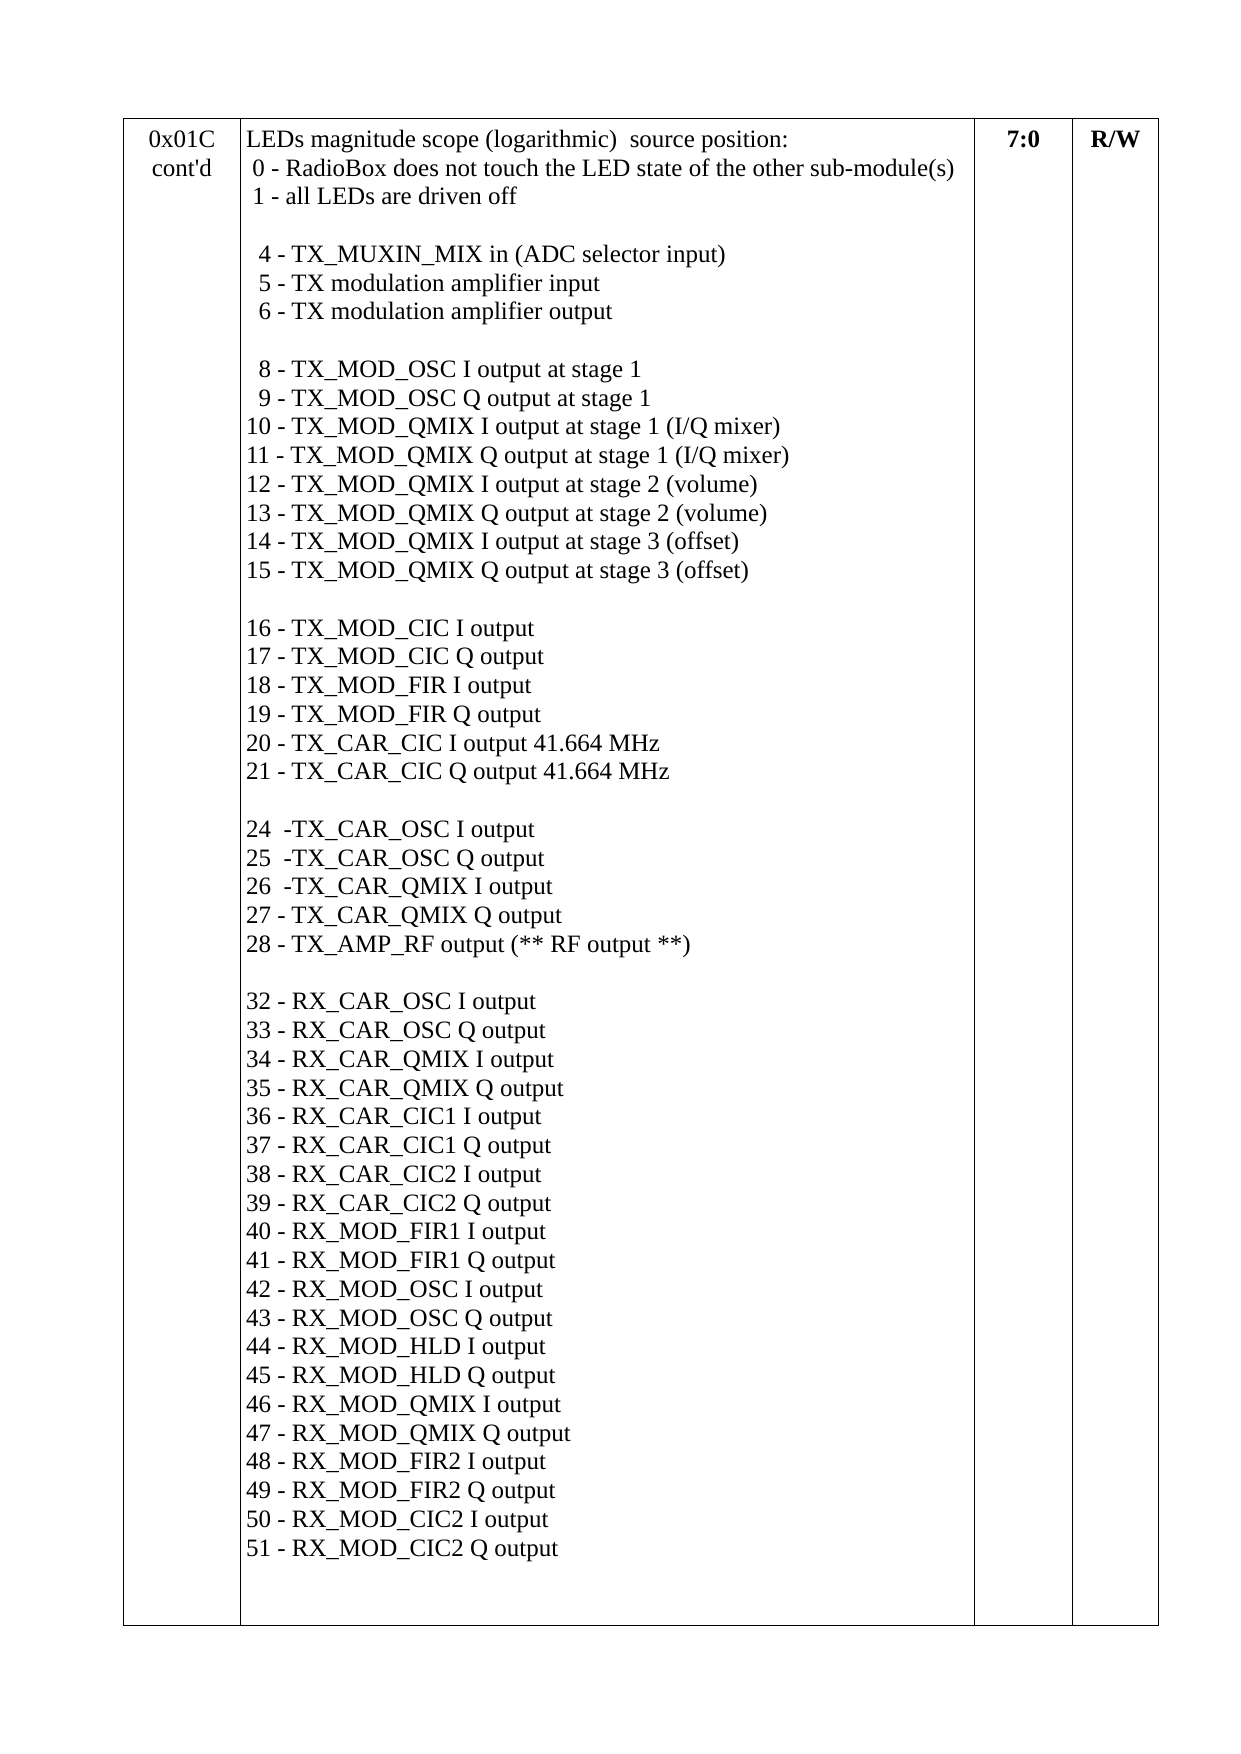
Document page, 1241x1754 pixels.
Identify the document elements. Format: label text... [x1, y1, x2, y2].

table_cell 0x01C cont'd [124, 119, 240, 1625]
table_cell 7:0 [975, 119, 1072, 1625]
table_cell R/W [1073, 119, 1158, 1625]
table_cell LEDs magnitude scope (logarithmic) source position: 0 - RadioBox does not touch the LED state of the other sub-module(s) 1 - all LEDs are driven off 4 - TX_MUXIN_MIX in (ADC selector input) 5 - TX modulation amplifier input 6 - TX modulation amplifier output 8 - TX_MOD_OSC I output at stage 1 9 - TX_MOD_OSC Q output at stage 1 10 - TX_MOD_QMIX I output at stage 1 (I/Q mixer) 11 - TX_MOD_QMIX Q output at stage 1 (I/Q mixer) 12 - TX_MOD_QMIX I output at stage 2 (volume) 13 - TX_MOD_QMIX Q output at stage 2 (volume) 14 - TX_MOD_QMIX I output at stage 3 (offset) 15 - TX_MOD_QMIX Q output at stage 3 (offset) 16 - TX_MOD_CIC I output 17 - TX_MOD_CIC Q output 18 - TX_MOD_FIR I output 19 - TX_MOD_FIR Q output 20 - TX_CAR_CIC I output 41.664 MHz 21 - TX_CAR_CIC Q output 41.664 MHz 24 -TX_CAR_OSC I output 25 -TX_CAR_OSC Q output 26 -TX_CAR_QMIX I output 27 - TX_CAR_QMIX Q output 28 - TX_AMP_RF output (** RF output **) 32 - RX_CAR_OSC I output 33 - RX_CAR_OSC Q output 34 - RX_CAR_QMIX I output 35 - RX_CAR_QMIX Q output 36 - RX_CAR_CIC1 I output 37 - RX_CAR_CIC1 Q output 38 - RX_CAR_CIC2 I output 39 - RX_CAR_CIC2 Q output 40 - RX_MOD_FIR1 I output 41 - RX_MOD_FIR1 Q output 42 - RX_MOD_OSC I output 43 - RX_MOD_OSC Q output 44 - RX_MOD_HLD I output 45 - RX_MOD_HLD Q output 46 - RX_MOD_QMIX I output 47 - RX_MOD_QMIX Q output 48 - RX_MOD_FIR2 I output 49 - RX_MOD_FIR2 Q output 50 - RX_MOD_CIC2 I output 51 - RX_MOD_CIC2 Q output [241, 119, 974, 1625]
